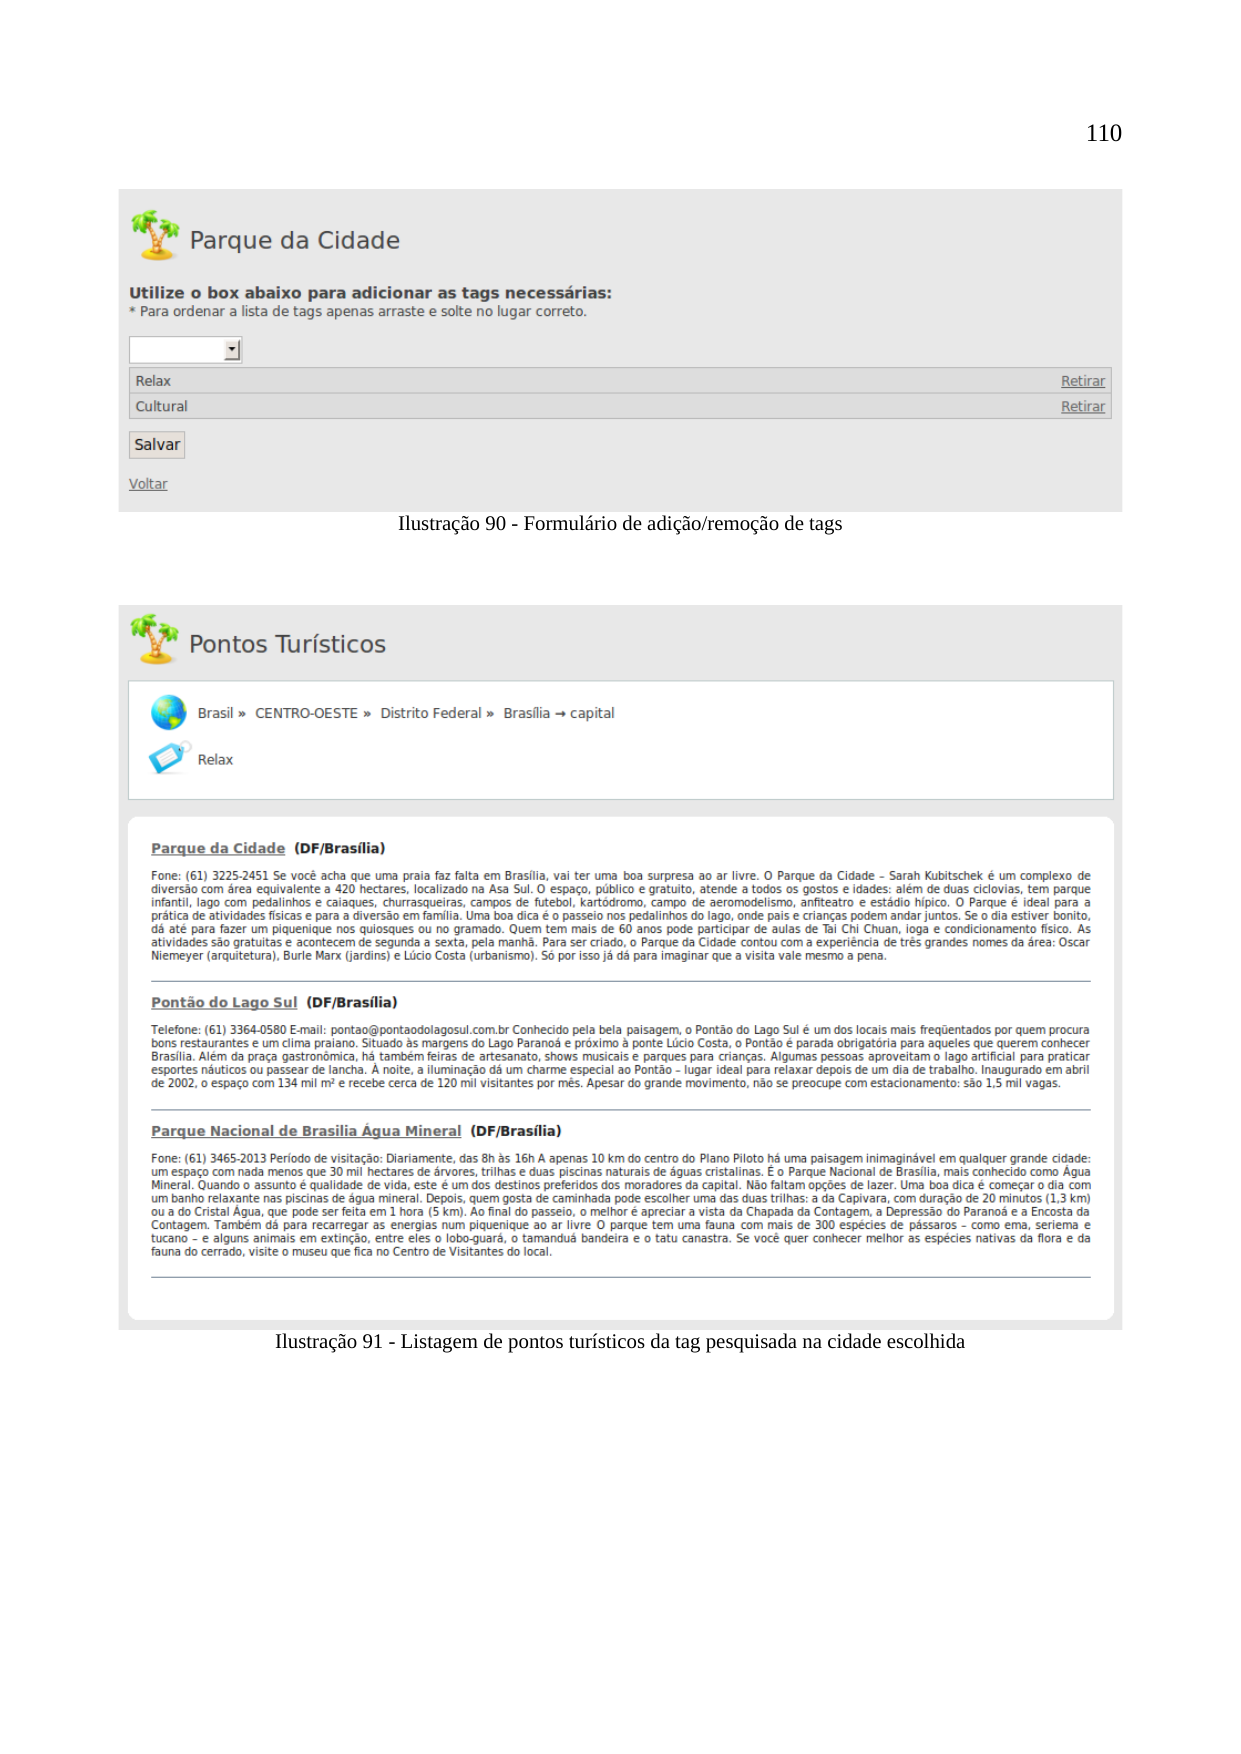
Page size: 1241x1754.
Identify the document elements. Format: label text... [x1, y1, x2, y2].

text Ilustração 90 - Formulário de adição/remoção de tags [118, 512, 1122, 535]
picture [118, 605, 1123, 1330]
picture [118, 189, 1123, 512]
text Ilustração 91 - Listagem de pontos turísticos da tag pesquisada na cidade escolhida [118, 1330, 1122, 1353]
